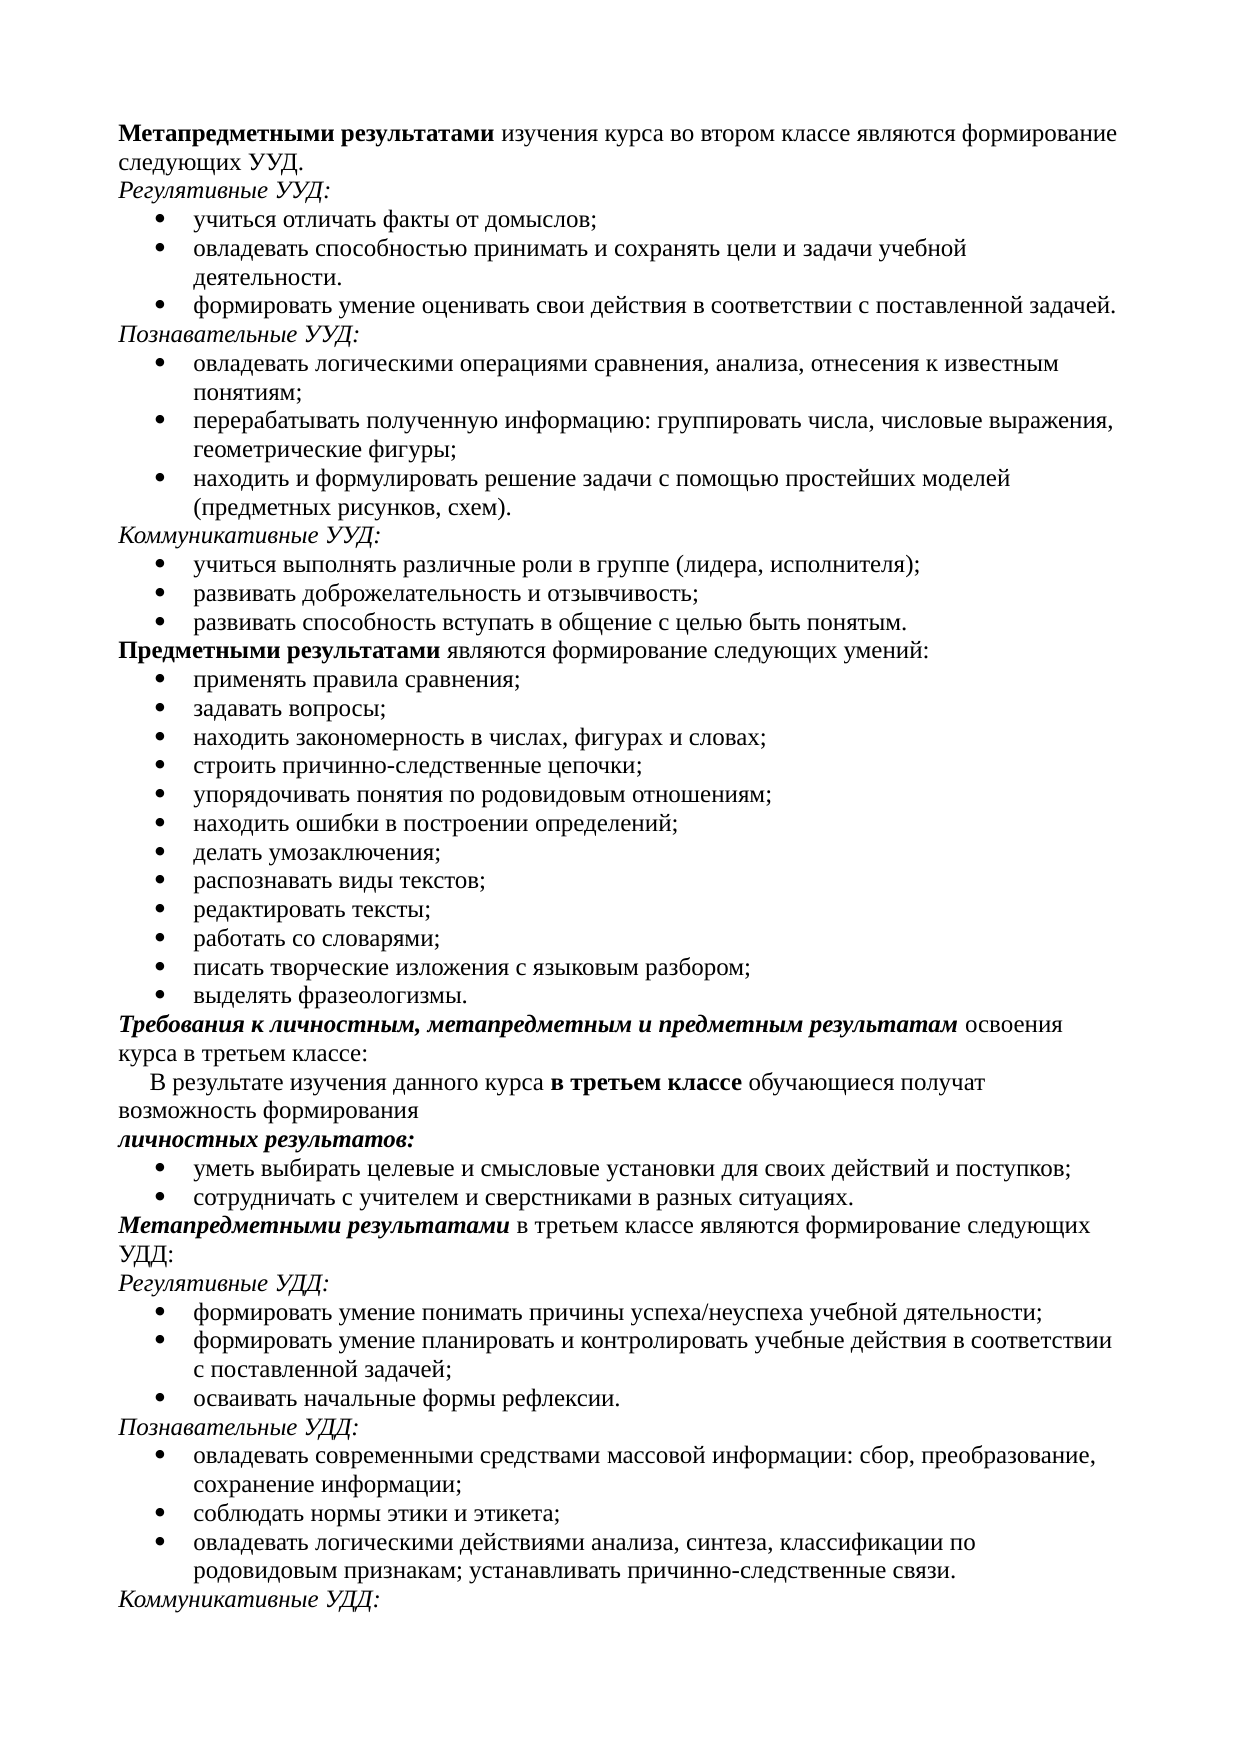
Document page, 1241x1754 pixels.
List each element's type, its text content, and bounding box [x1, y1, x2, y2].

list учиться отличать факты от домыслов; [156, 204, 1122, 233]
text Метапредметными результатами в третьем классе являются формирование следующих УДД: [118, 1211, 1122, 1268]
list применять правила сравнения; [156, 664, 1122, 693]
list уметь выбирать целевые и смысловые установки для своих действий и поступков; [156, 1153, 1122, 1182]
list учиться выполнять различные роли в группе (лидера, исполнителя); [156, 549, 1122, 578]
list овладевать современными средствами массовой информации: сбор, преобразование, сохранение информации; [156, 1441, 1122, 1498]
text Регулятивные УУД: [118, 176, 1122, 204]
text Регулятивные УДД: [118, 1268, 1122, 1297]
list распознавать виды текстов; [156, 866, 1122, 894]
text В результате изучения данного курса в третьем классе обучающиеся получат возможность формирования [118, 1067, 1122, 1124]
text личностных результатов: [118, 1124, 1122, 1153]
text Требования к личностным, метапредметным и предметным результатам освоения курса в третьем классе: [118, 1009, 1122, 1067]
list перерабатывать полученную информацию: группировать числа, числовые выражения, геометрические фигуры; [156, 406, 1122, 463]
list строить причинно-следственные цепочки; [156, 751, 1122, 779]
list овладевать способностью принимать и сохранять цели и задачи учебной деятельности. [156, 233, 1122, 291]
list соблюдать нормы этики и этикета; [156, 1498, 1122, 1527]
list упорядочивать понятия по родовидовым отношениям; [156, 779, 1122, 808]
list формировать умение понимать причины успеха/неуспеха учебной дятельности; [156, 1297, 1122, 1326]
text Познавательные УДД: [118, 1412, 1122, 1441]
list находить ошибки в построении определений; [156, 808, 1122, 837]
list сотрудничать с учителем и сверстниками в разных ситуациях. [156, 1182, 1122, 1211]
text Коммуникативные УУД: [118, 521, 1122, 549]
list делать умозаключения; [156, 837, 1122, 866]
list работать со словарями; [156, 923, 1122, 952]
list писать творческие изложения с языковым разбором; [156, 952, 1122, 981]
list находить закономерность в числах, фигурах и словах; [156, 722, 1122, 751]
list развивать доброжелательность и отзывчивость; [156, 578, 1122, 607]
list находить и формулировать решение задачи с помощью простейших моделей (предметных рисунков, схем). [156, 463, 1122, 521]
list формировать умение оценивать свои действия в соответствии с поставленной задачей. [156, 291, 1122, 319]
list осваивать начальные формы рефлексии. [156, 1383, 1122, 1412]
text Метапредметными результатами изучения курса во втором классе являются формирование следующих УУД. [118, 118, 1122, 176]
list развивать способность вступать в общение с целью быть понятым. [156, 607, 1122, 636]
list овладевать логическими операциями сравнения, анализа, отнесения к известным понятиям; [156, 348, 1122, 406]
list задавать вопросы; [156, 693, 1122, 722]
list формировать умение планировать и контролировать учебные действия в соответствии с поставленной задачей; [156, 1326, 1122, 1383]
list редактировать тексты; [156, 894, 1122, 923]
list выделять фразеологизмы. [156, 981, 1122, 1009]
list овладевать логическими действиями анализа, синтеза, классификации по родовидовым признакам; устанавливать причинно-следственные связи. [156, 1527, 1122, 1584]
text Коммуникативные УДД: [118, 1584, 1122, 1613]
text Предметными результатами являются формирование следующих умений: [118, 636, 1122, 664]
text Познавательные УУД: [118, 319, 1122, 348]
